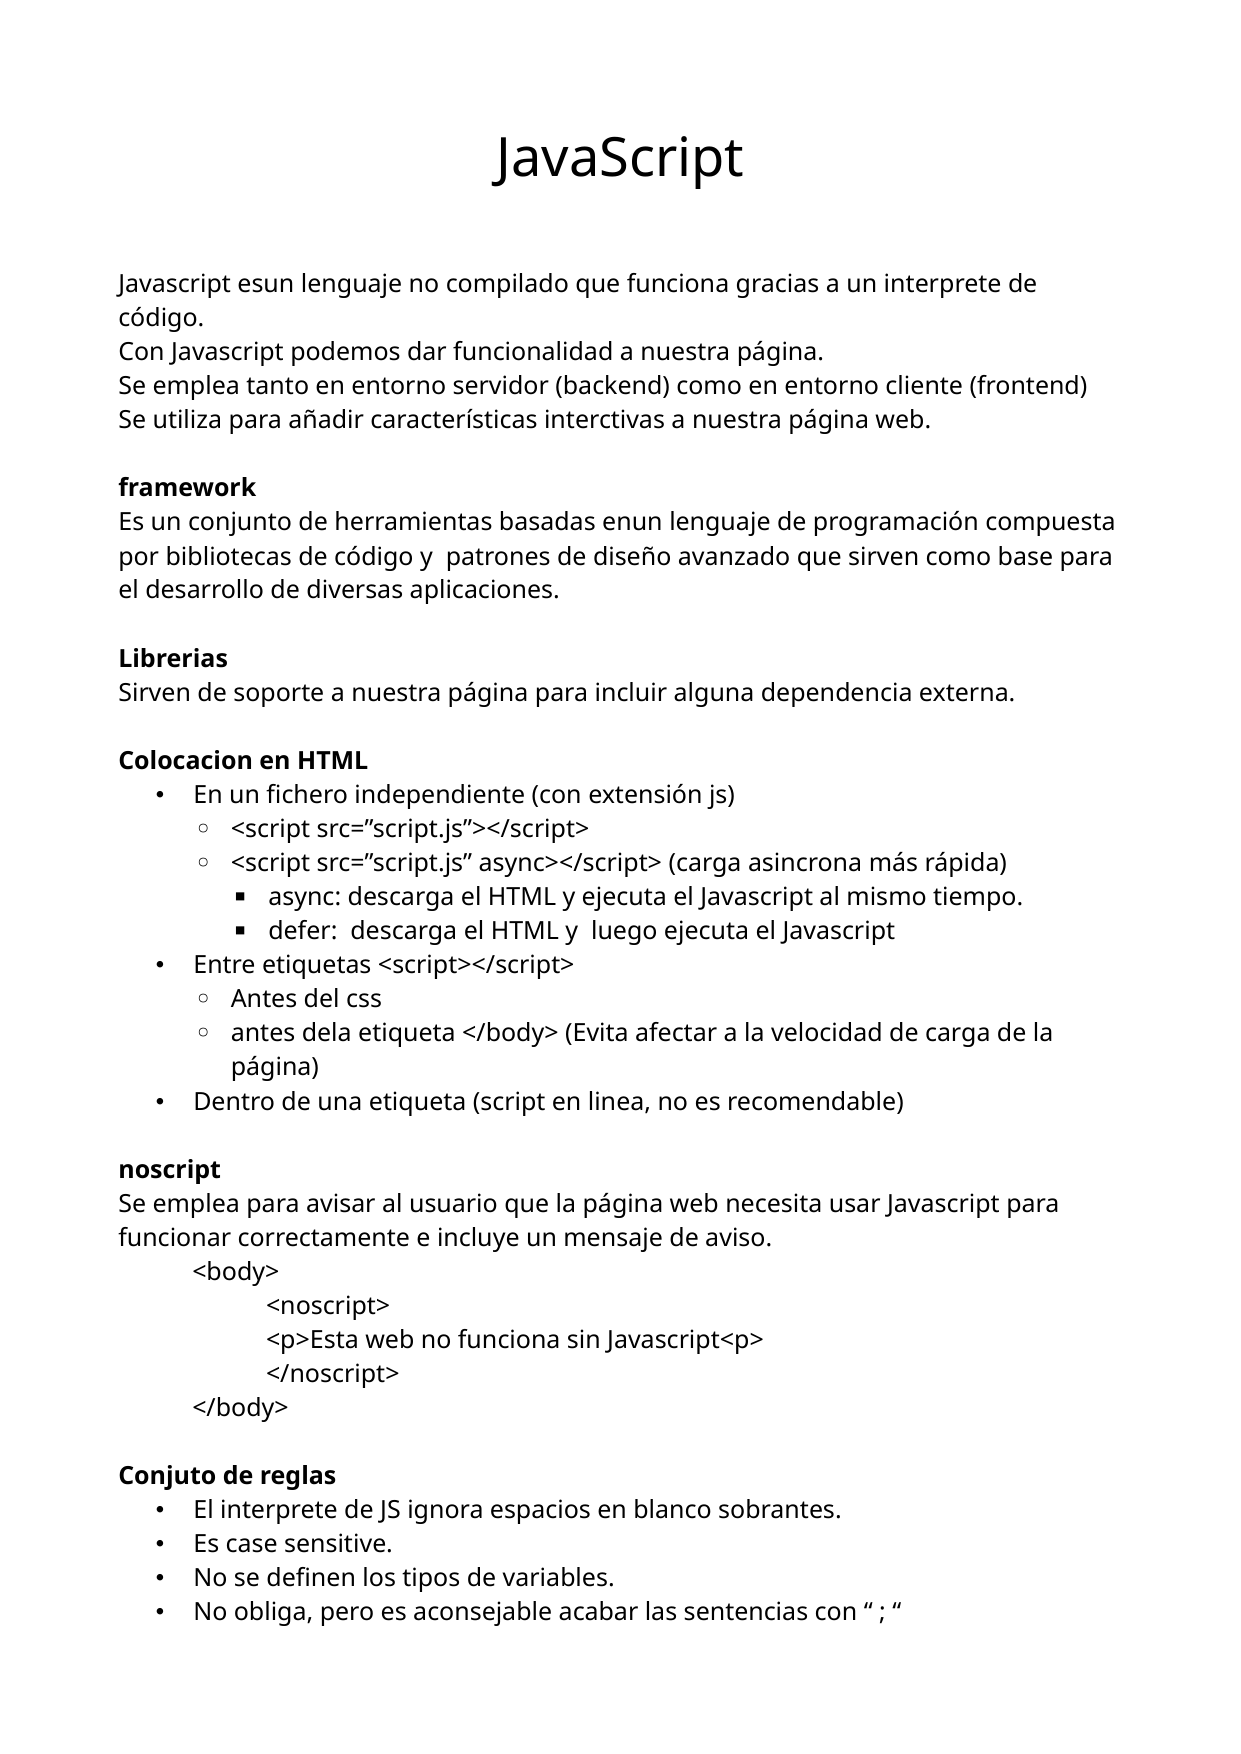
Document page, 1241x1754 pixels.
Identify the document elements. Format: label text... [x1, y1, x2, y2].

text Sirven de soporte a nuestra página para incluir alguna dependencia externa. [118, 674, 1122, 708]
text </noscript> [118, 1356, 1122, 1390]
text <noscript> [118, 1287, 1122, 1322]
text Se emplea para avisar al usuario que la página web necesita usar Javascript para funcionar correctamente e incluye un mensaje de aviso. [118, 1185, 1122, 1253]
list Es case sensitive. [156, 1526, 1122, 1560]
text Es un conjunto de herramientas basadas enun lenguaje de programación compuesta por bibliotecas de código y patrones de diseño avanzado que sirven como base para el desarrollo de diversas aplicaciones. [118, 504, 1122, 606]
list No obliga, pero es aconsejable acabar las sentencias con “ ; “ [156, 1594, 1122, 1628]
list No se definen los tipos de variables. [156, 1560, 1122, 1594]
text </body> [118, 1390, 1122, 1424]
text Colocacion en HTML [118, 742, 1122, 777]
text Se utiliza para añadir características interctivas a nuestra página web. [118, 402, 1122, 436]
list Dentro de una etiqueta (script en linea, no es recomendable) [156, 1083, 1122, 1117]
list <script src=”script.js”></script> [193, 811, 1122, 845]
list Entre etiquetas <script></script> [156, 947, 1122, 981]
text Se emplea tanto en entorno servidor (backend) como en entorno cliente (frontend) [118, 368, 1122, 402]
text Javascript esun lenguaje no compilado que funciona gracias a un interprete de código. [118, 266, 1122, 334]
list El interprete de JS ignora espacios en blanco sobrantes. [156, 1492, 1122, 1526]
list async: descarga el HTML y ejecuta el Javascript al mismo tiempo. [231, 879, 1122, 913]
list <script src=”script.js” async></script> (carga asincrona más rápida) [193, 845, 1122, 879]
text framework [118, 470, 1122, 504]
list antes dela etiqueta </body> (Evita afectar a la velocidad de carga de la página) [193, 1015, 1122, 1083]
text <body> [118, 1253, 1122, 1287]
text Con Javascript podemos dar funcionalidad a nuestra página. [118, 334, 1122, 368]
list Antes del css [193, 981, 1122, 1015]
text JavaScript [118, 118, 1122, 192]
list En un fichero independiente (con extensión js) [156, 777, 1122, 811]
text noscript [118, 1151, 1122, 1185]
text Librerias [118, 640, 1122, 674]
list defer: descarga el HTML y luego ejecuta el Javascript [231, 913, 1122, 947]
text Conjuto de reglas [118, 1458, 1122, 1492]
text <p>Esta web no funciona sin Javascript<p> [118, 1322, 1122, 1356]
